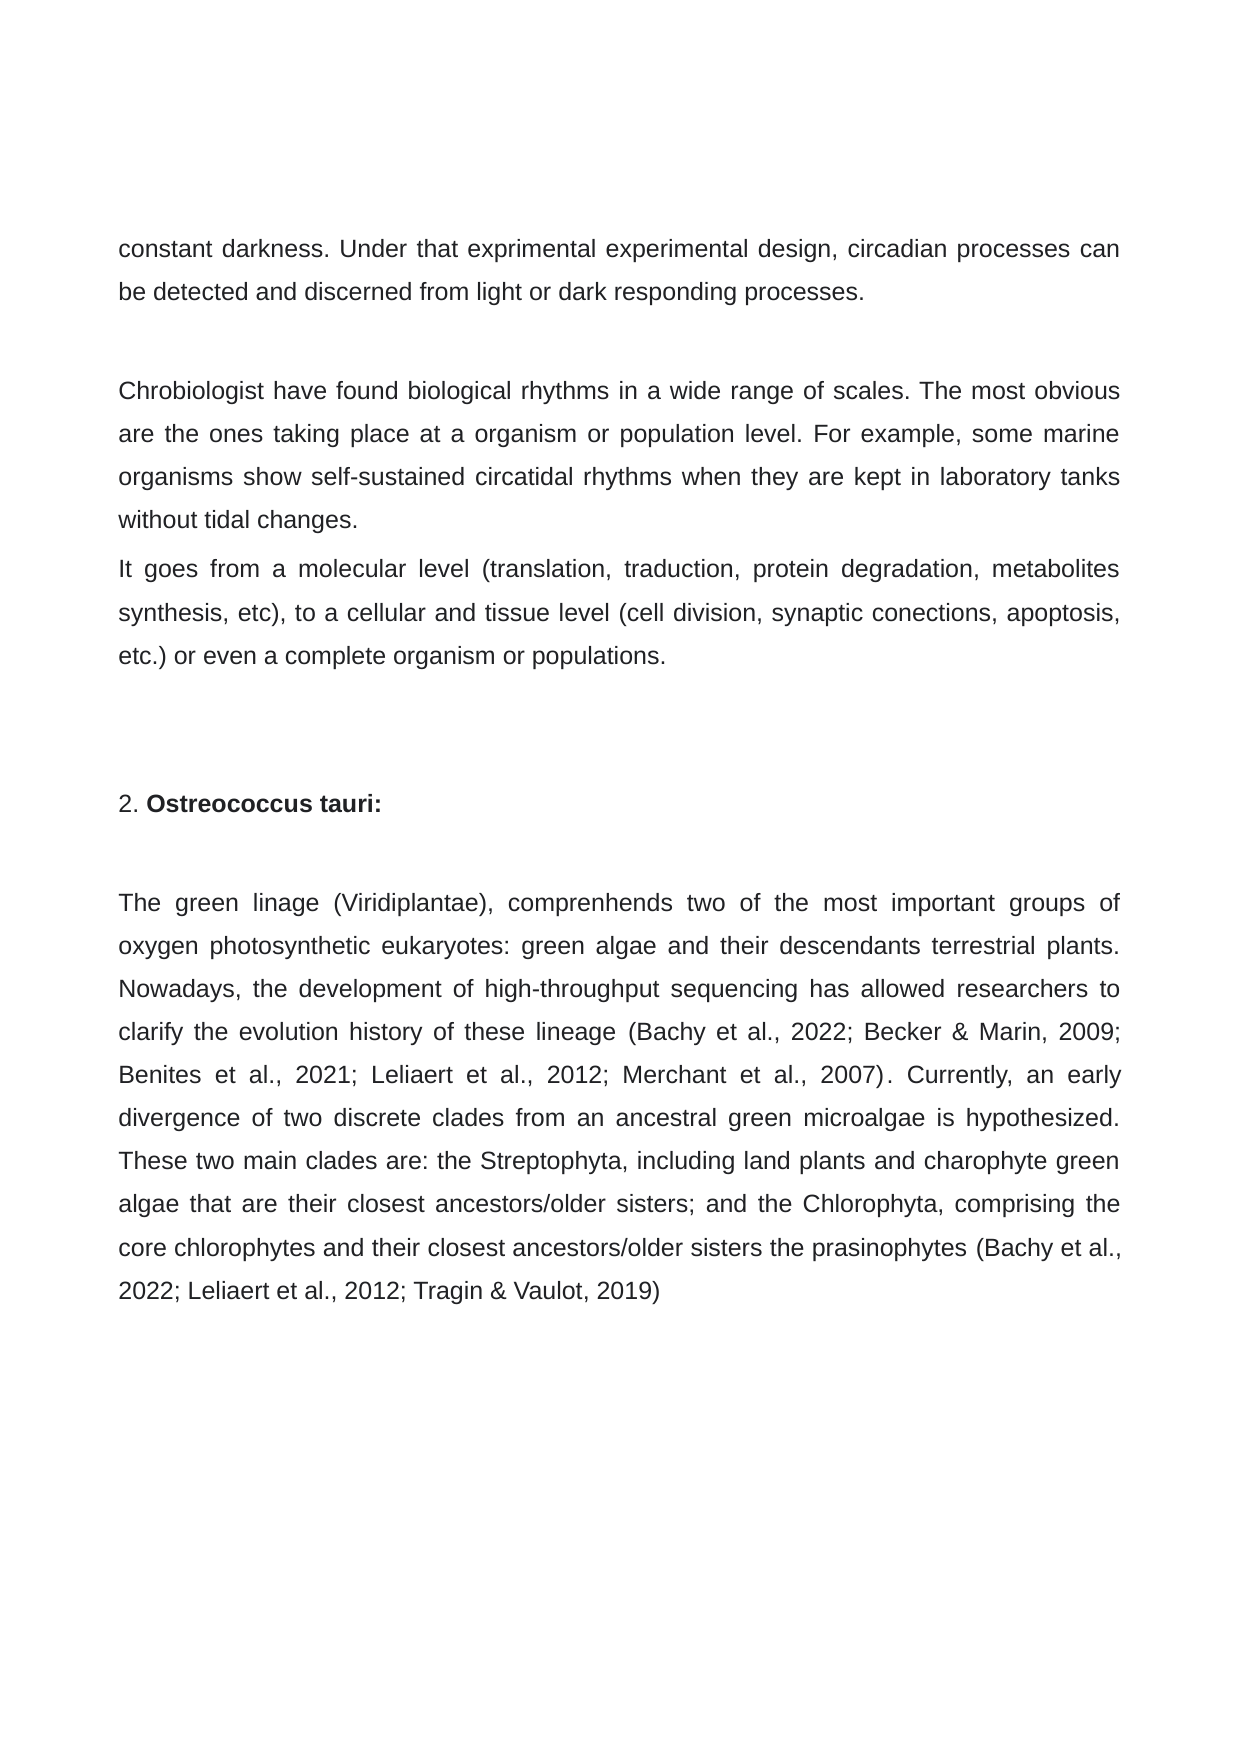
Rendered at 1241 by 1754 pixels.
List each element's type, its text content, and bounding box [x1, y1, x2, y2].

text constant darkness. Under that exprimental experimental design, circadian processes can be detected and discerned from light or dark responding processes. [118, 234, 1122, 306]
text 2. Ostreococcus tauri: [118, 789, 1122, 818]
text The green linage (Viridiplantae), comprenhends two of the most important groups of oxygen photosynthetic eukaryotes: green algae and their descendants terrestrial plants. Nowadays, the development of high-throughput sequencing has allowed researchers to clarify the evolution history of these lineage (Bachy et al., 2022; Becker & Marin, 2009; Benites et al., 2021; Leliaert et al., 2012; Merchant et al., 2007)⁠. Currently, an early divergence of two discrete clades from an ancestral green microalgae is hypothesized. These two main clades are: the Streptophyta, including land plants and charophyte green algae that are their closest ancestors/older sisters; and the Chlorophyta, comprising the core chlorophytes and their closest ancestors/older sisters the prasinophytes (Bachy et al., 2022; Leliaert et al., 2012; Tragin & Vaulot, 2019)⁠ [118, 888, 1122, 1304]
text Chrobiologist have found biological rhythms in a wide range of scales. The most obvious are the ones taking place at a organism or population level. For example, some marine organisms show self-sustained circatidal rhythms when they are kept in laboratory tanks without tidal changes. [118, 376, 1122, 534]
text It goes from a molecular level (translation, traduction, protein degradation, metabolites synthesis, etc), to a cellular and tissue level (cell division, synaptic conections, apoptosis, etc.) or even a complete organism or populations. [118, 554, 1122, 669]
